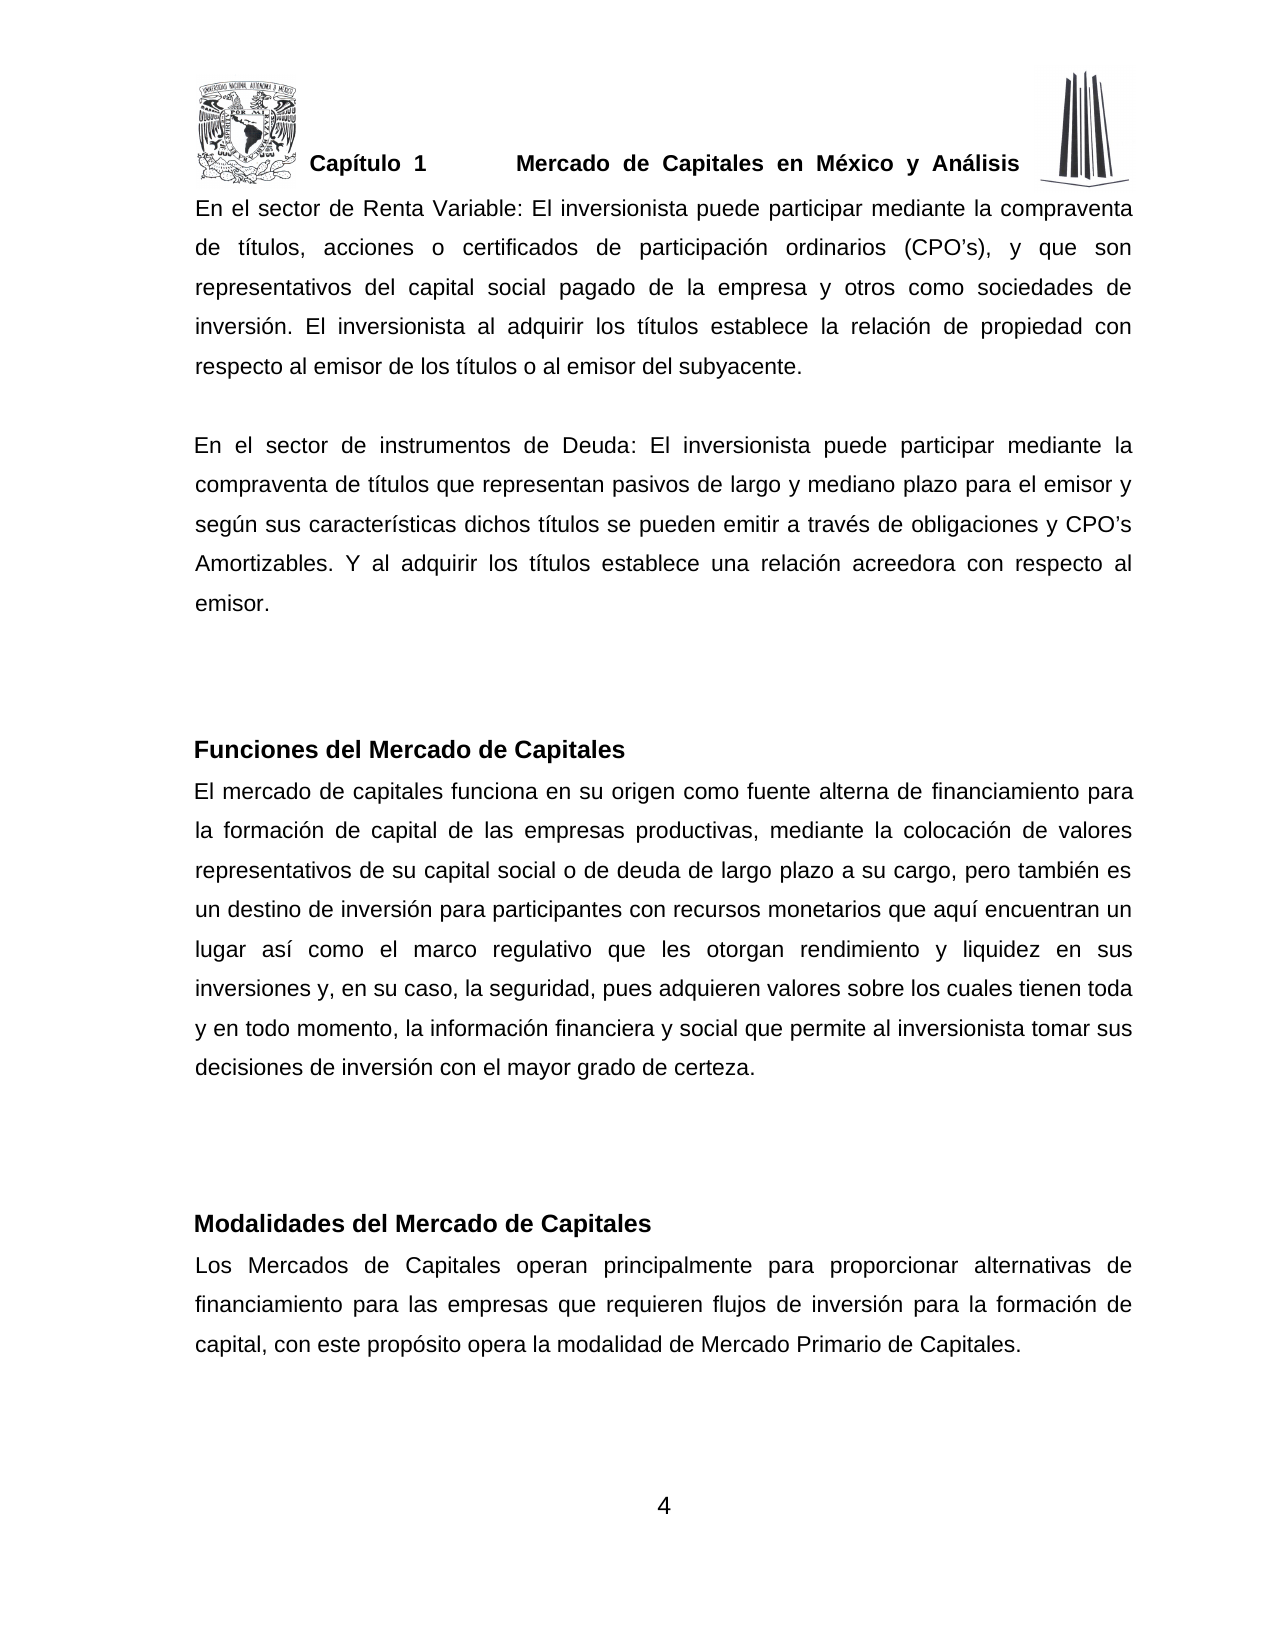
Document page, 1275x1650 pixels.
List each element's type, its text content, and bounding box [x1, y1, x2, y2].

text En el sector de instrumentos de Deuda: El inversionista puede participar mediante la compraventa de títulos que representan pasivos de largo y mediano plazo para el emisor y según sus características dichos títulos se pueden emitir a través de obligaciones y CPO’s Amortizables. Y al adquirir los títulos establece una relación acreedora con respecto al emisor. [194, 432, 1133, 616]
text En el sector de Renta Variable: El inversionista puede participar mediante la compraventa de títulos, acciones o certificados de participación ordinarios (CPO’s), y que son representativos del capital social pagado de la empresa y otros como sociedades de inversión. El inversionista al adquirir los títulos establece la relación de propiedad con respecto al emisor de los títulos o al emisor del subyacente. [195, 195, 1133, 379]
picture [1034, 65, 1136, 193]
text El mercado de capitales funciona en su origen como fuente alterna de financiamiento para la formación de capital de las empresas productivas, mediante la colocación de valores representativos de su capital social o de deuda de largo plazo a su cargo, pero también es un destino de inversión para participantes con recursos monetarios que aquí encuentran un lugar así como el marco regulativo que les otorgan rendimiento y liquidez en sus inversiones y, en su caso, la seguridad, pues adquieren valores sobre los cuales tienen toda y en todo momento, la información financiera y social que permite al inversionista tomar sus decisiones de inversión con el mayor grado de certeza. [194, 778, 1133, 1080]
text Modalidades del Mercado de Capitales [194, 1208, 1133, 1237]
text Funciones del Mercado de Capitales [194, 734, 1133, 763]
text Los Mercados de Capitales operan principalmente para proporcionar alternativas de financiamiento para las empresas que requieren flujos de inversión para la formación de capital, con este propósito opera la modalidad de Mercado Primario de Capitales. [195, 1252, 1133, 1357]
